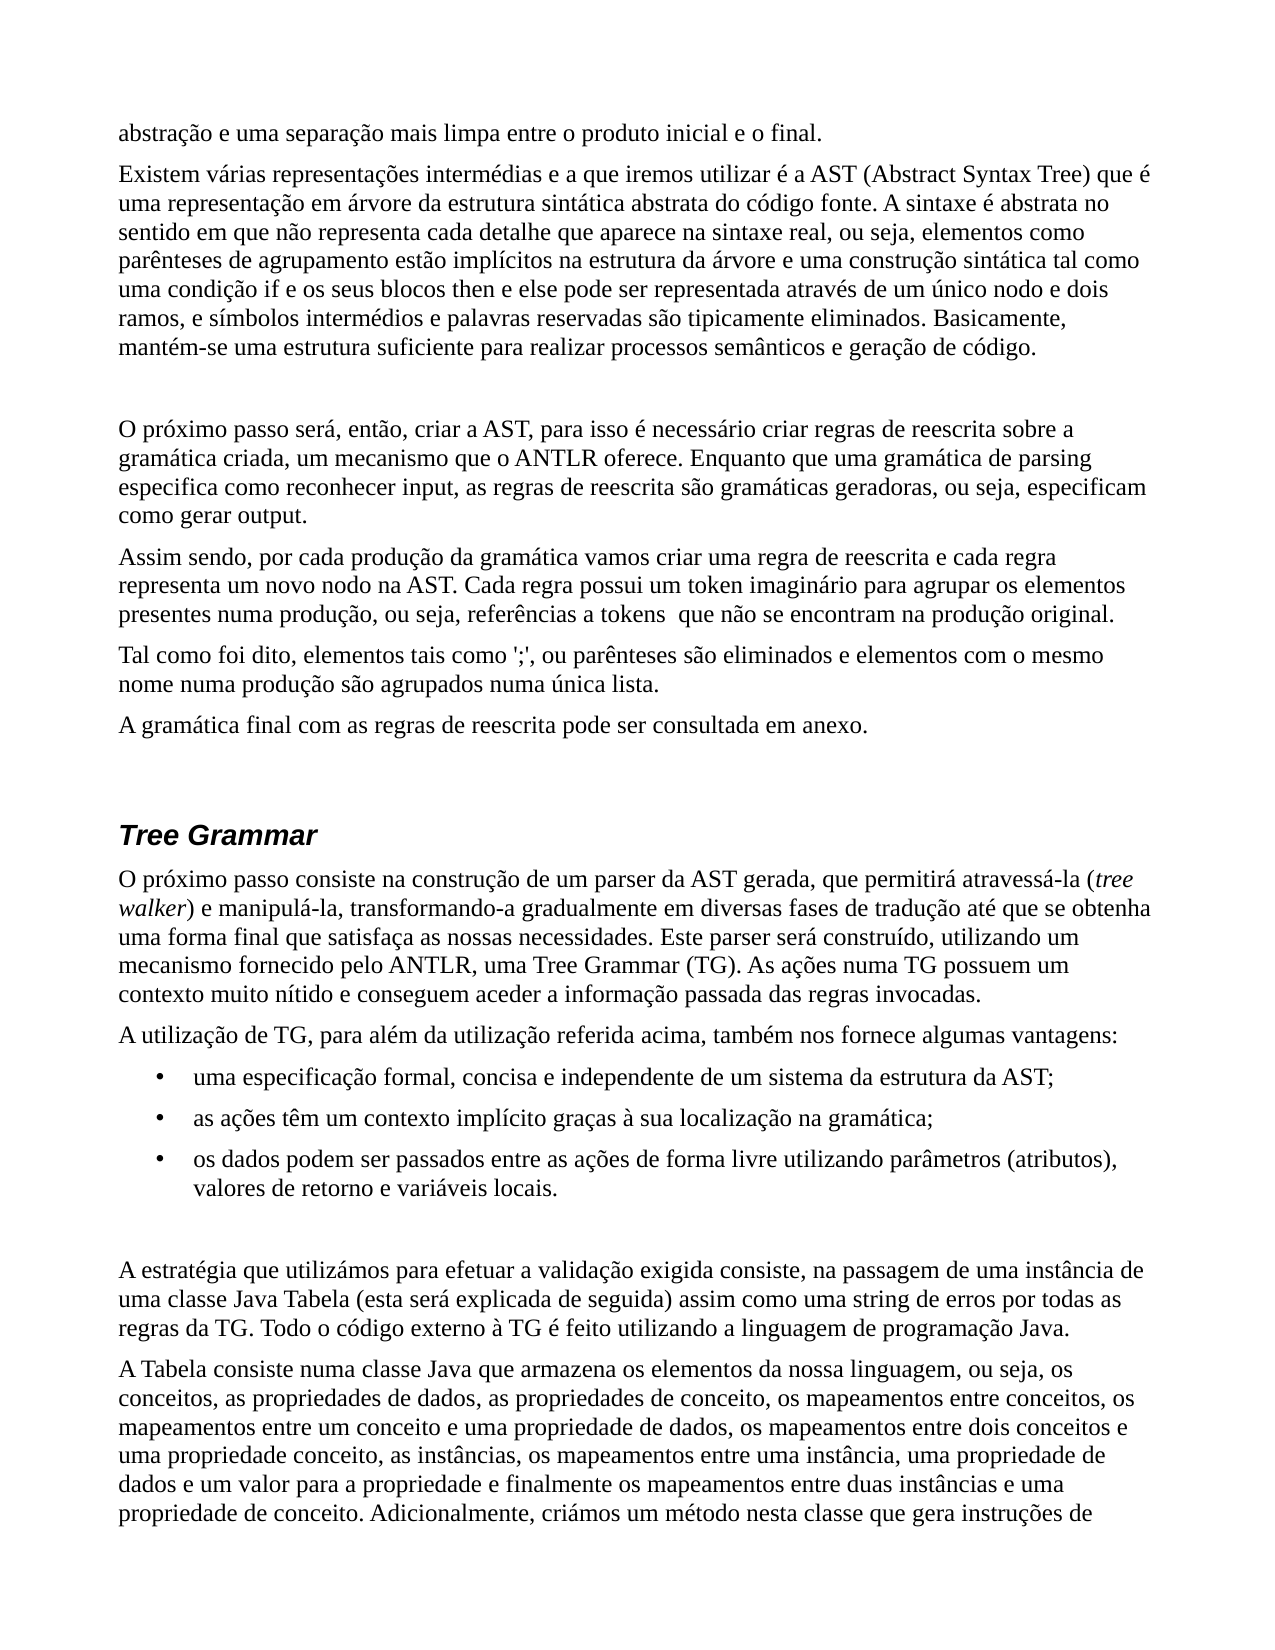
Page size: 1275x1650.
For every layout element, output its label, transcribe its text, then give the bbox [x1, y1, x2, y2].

list as ações têm um contexto implícito graças à sua localização na gramática; [156, 1103, 1157, 1132]
text A Tabela consiste numa classe Java que armazena os elementos da nossa linguagem, ou seja, os conceitos, as propriedades de dados, as propriedades de conceito, os mapeamentos entre conceitos, os mapeamentos entre um conceito e uma propriedade de dados, os mapeamentos entre dois conceitos e uma propriedade conceito, as instâncias, os mapeamentos entre uma instância, uma propriedade de dados e um valor para a propriedade e finalmente os mapeamentos entre duas instâncias e uma propriedade de conceito. Adicionalmente, criámos um método nesta classe que gera instruções de [118, 1354, 1157, 1527]
text Existem várias representações intermédias e a que iremos utilizar é a AST (Abstract Syntax Tree) que é uma representação em árvore da estrutura sintática abstrata do código fonte. A sintaxe é abstrata no sentido em que não representa cada detalhe que aparece na sintaxe real, ou seja, elementos como parênteses de agrupamento estão implícitos na estrutura da árvore e uma construção sintática tal como uma condição if e os seus blocos then e else pode ser representada através de um único nodo e dois ramos, e símbolos intermédios e palavras reservadas são tipicamente eliminados. Basicamente, mantém-se uma estrutura suficiente para realizar processos semânticos e geração de código. [118, 159, 1157, 361]
list uma especificação formal, concisa e independente de um sistema da estrutura da AST; [156, 1062, 1157, 1090]
text A estratégia que utilizámos para efetuar a validação exigida consiste, na passagem de uma instância de uma classe Java Tabela (esta será explicada de seguida) assim como uma string de erros por todas as regras da TG. Todo o código externo à TG é feito utilizando a linguagem de programação Java. [118, 1255, 1157, 1342]
list os dados podem ser passados entre as ações de forma livre utilizando parâmetros (atributos), valores de retorno e variáveis locais. [156, 1144, 1157, 1202]
text Assim sendo, por cada produção da gramática vamos criar uma regra de reescrita e cada regra representa um novo nodo na AST. Cada regra possui um token imaginário para agrupar os elementos presentes numa produção, ou seja, referências a tokens que não se encontram na produção original. [118, 542, 1157, 628]
subtitle Tree Grammar [118, 818, 1157, 852]
text O próximo passo consiste na construção de um parser da AST gerada, que permitirá atravessá-la (tree walker) e manipulá-la, transformando-a gradualmente em diversas fases de tradução até que se obtenha uma forma final que satisfaça as nossas necessidades. Este parser será construído, utilizando um mecanismo fornecido pelo ANTLR, uma Tree Grammar (TG). As ações numa TG possuem um contexto muito nítido e conseguem aceder a informação passada das regras invocadas. [118, 864, 1157, 1008]
text abstração e uma separação mais limpa entre o produto inicial e o final. [118, 118, 1157, 147]
text Tal como foi dito, elementos tais como ';', ou parênteses são eliminados e elementos com o mesmo nome numa produção são agrupados numa única lista. [118, 641, 1157, 698]
text A utilização de TG, para além da utilização referida acima, também nos fornece algumas vantagens: [118, 1020, 1157, 1049]
text O próximo passo será, então, criar a AST, para isso é necessário criar regras de reescrita sobre a gramática criada, um mecanismo que o ANTLR oferece. Enquanto que uma gramática de parsing especifica como reconhecer input, as regras de reescrita são gramáticas geradoras, ou seja, especificam como gerar output. [118, 414, 1157, 529]
text A gramática final com as regras de reescrita pode ser consultada em anexo. [118, 711, 1157, 739]
